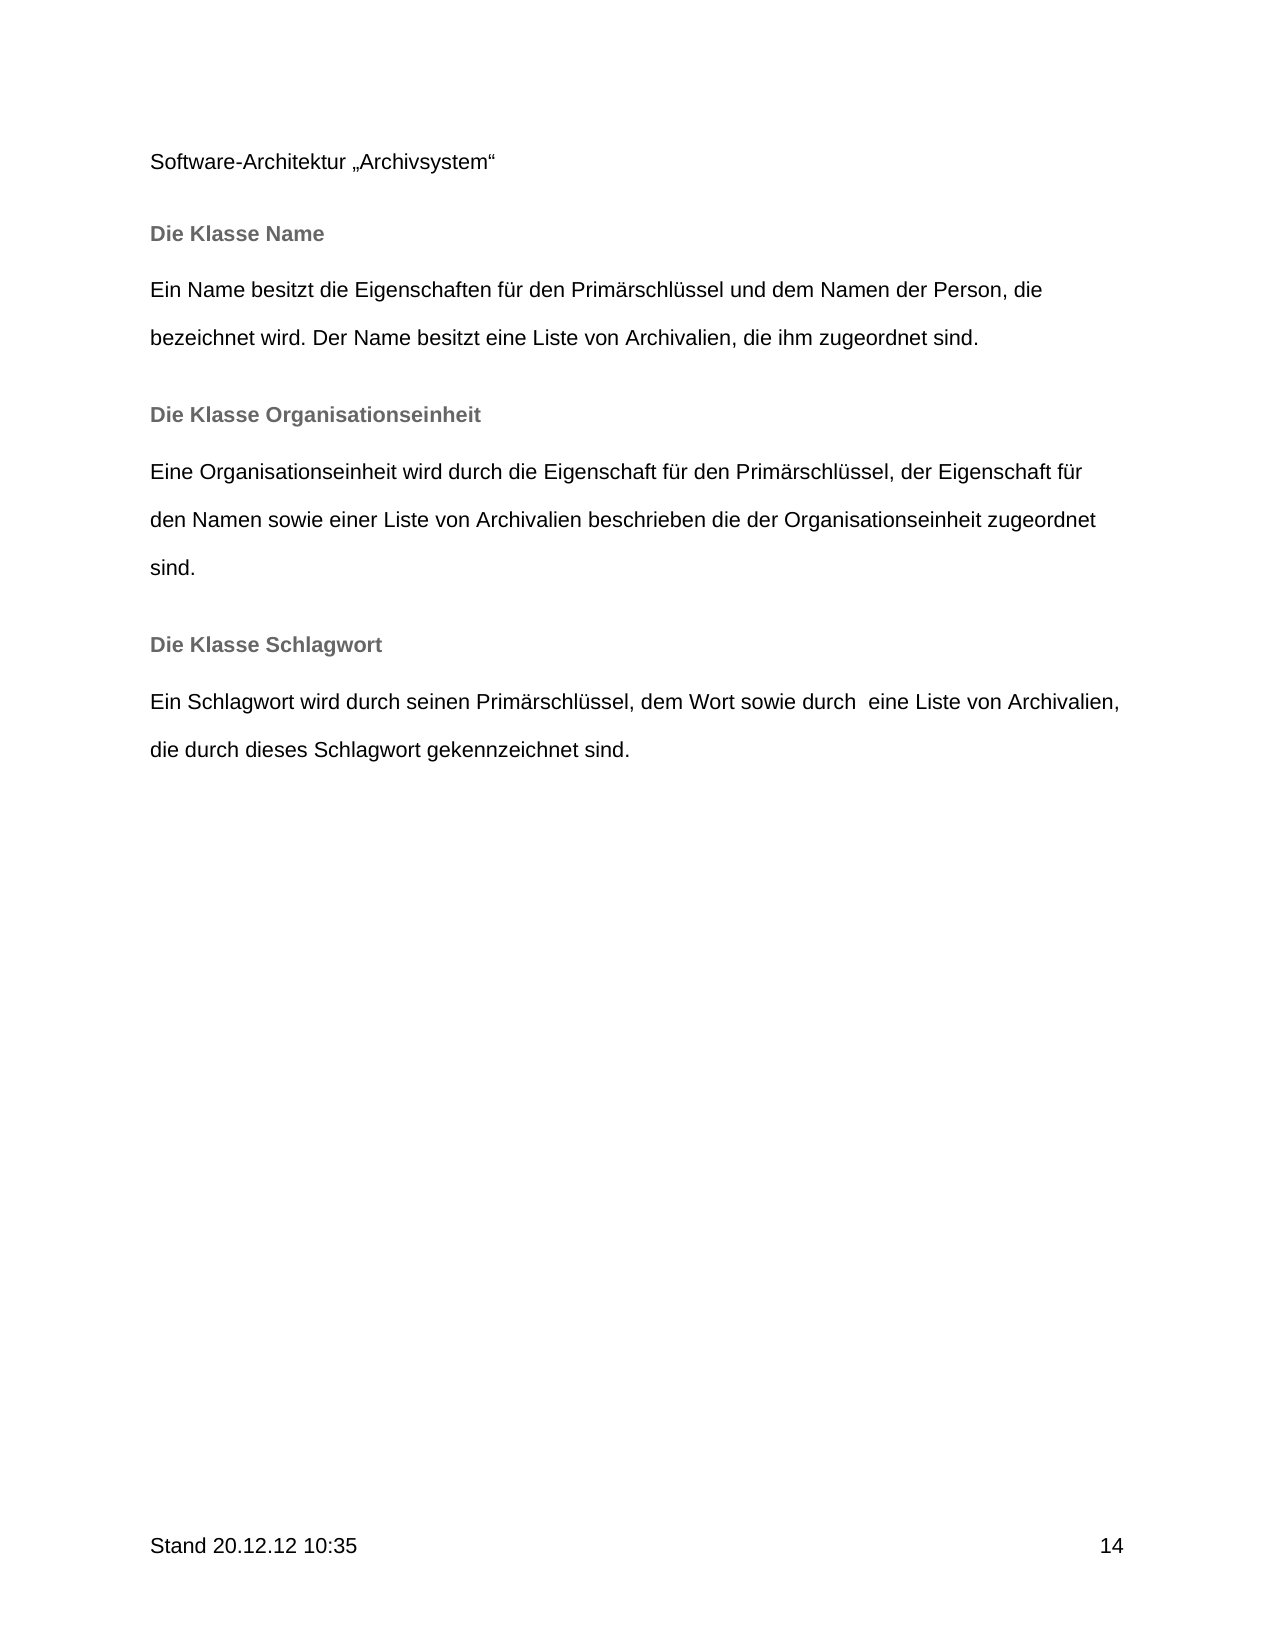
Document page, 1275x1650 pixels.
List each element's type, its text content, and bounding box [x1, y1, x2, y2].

subtitle Die Klasse Schlagwort [150, 633, 1125, 675]
subtitle Die Klasse Name [150, 221, 1125, 263]
text Eine Organisationseinheit wird durch die Eigenschaft für den Primärschlüssel, der Eigenschaft für den Namen sowie einer Liste von Archivalien beschrieben die der Organisationseinheit zugeordnet sind. [150, 460, 1125, 598]
text Ein Name besitzt die Eigenschaften für den Primärschlüssel und dem Namen der Person, die bezeichnet wird. Der Name besitzt eine Liste von Archivalien, die ihm zugeordnet sind. [150, 278, 1125, 368]
subtitle Die Klasse Organisationseinheit [150, 403, 1125, 445]
text Ein Schlagwort wird durch seinen Primärschlüssel, dem Wort sowie durch eine Liste von Archivalien, die durch dieses Schlagwort gekennzeichnet sind. [150, 690, 1125, 780]
